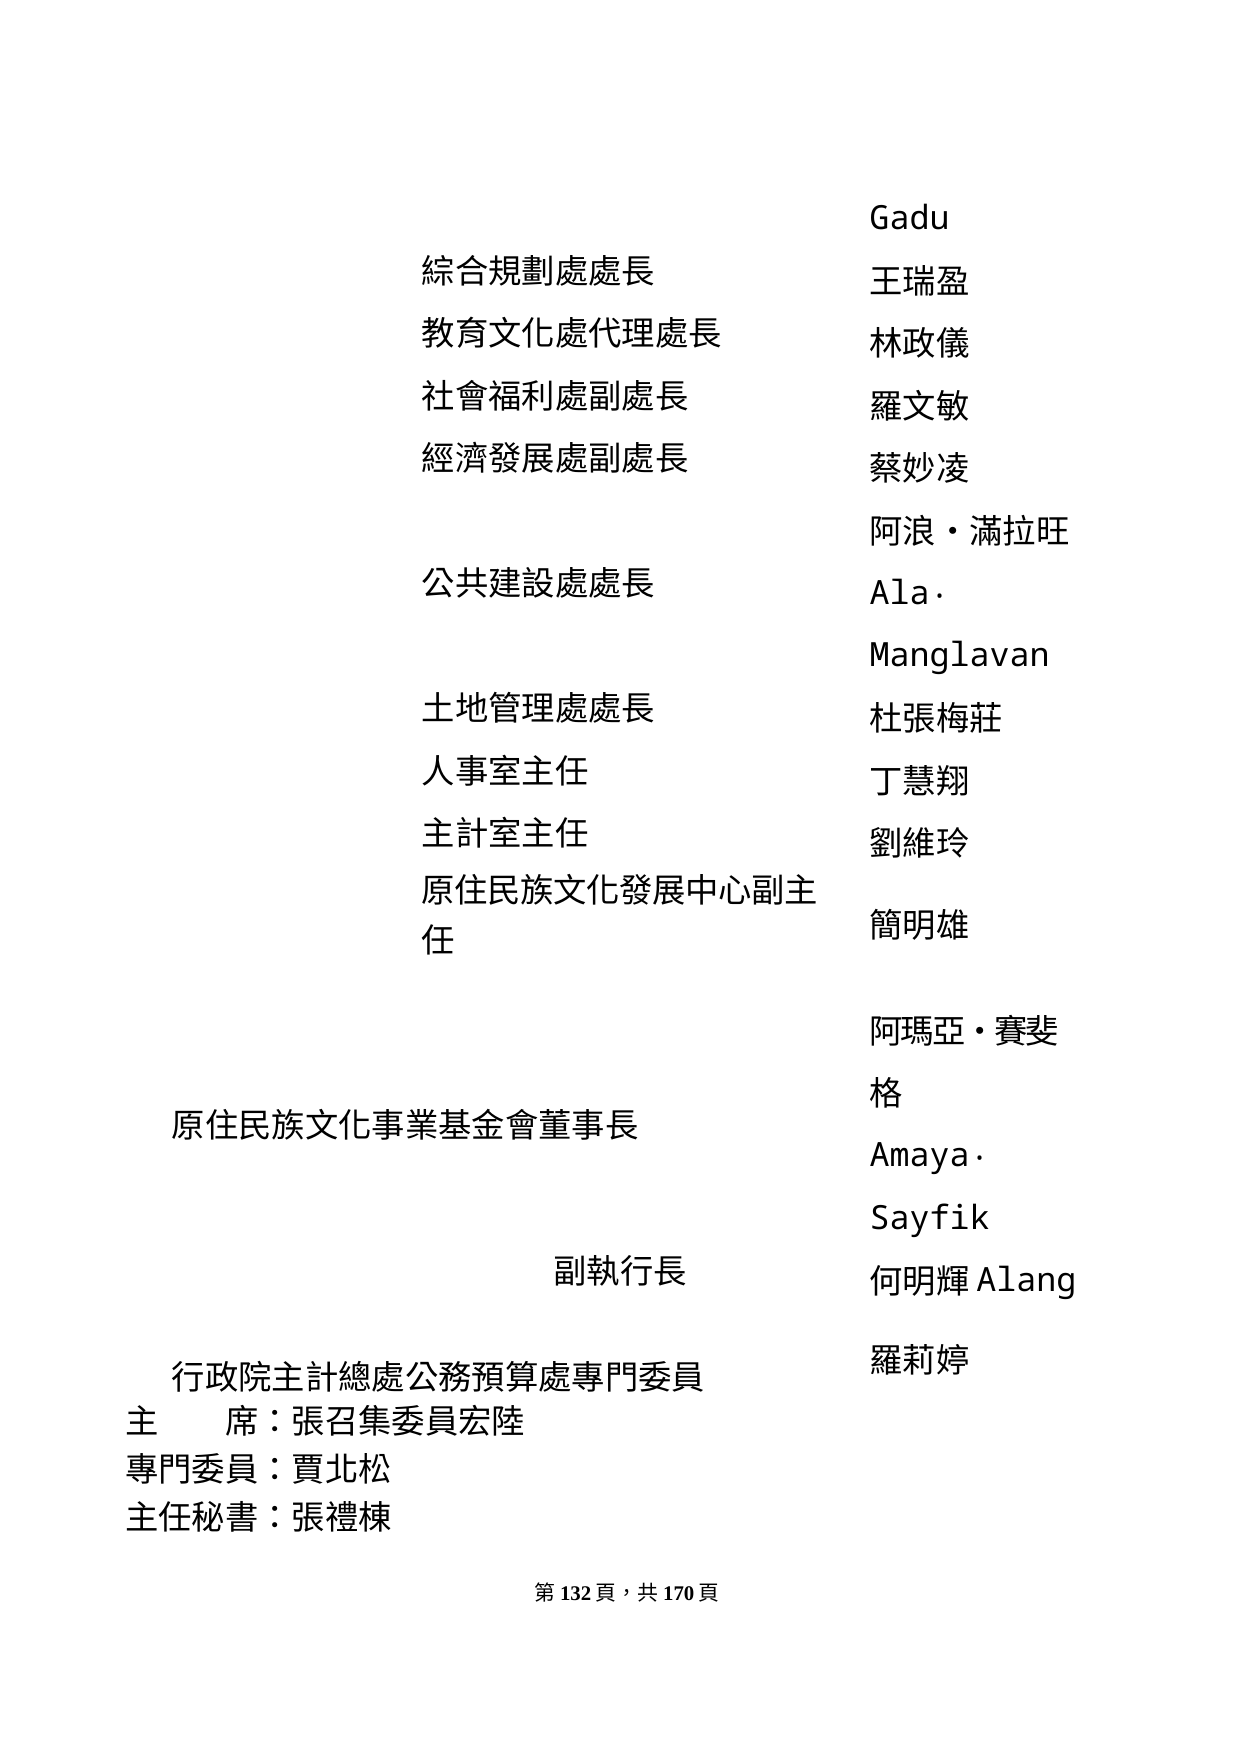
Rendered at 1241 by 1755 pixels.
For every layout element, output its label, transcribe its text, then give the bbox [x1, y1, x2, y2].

table_cell 副執行長 [160, 1237, 829, 1299]
table_cell Gadu [858, 175, 1093, 237]
table_cell 丁慧翔 [858, 737, 1093, 799]
table_cell [160, 175, 829, 237]
text 主任秘書：張禮棟 [125, 1491, 1240, 1539]
table_cell [829, 800, 858, 862]
table_cell 教育文化處代理處長 [160, 300, 829, 362]
table_cell [829, 962, 858, 1237]
table_cell 公共建設處處長 [160, 487, 829, 674]
table_cell 阿瑪亞‧賽斐格 Amaya‧Sayfik [858, 962, 1093, 1237]
table_cell [829, 425, 858, 487]
table_cell 蔡妙凌 [858, 425, 1093, 487]
table_cell [829, 487, 858, 674]
table_cell 土地管理處處長 [160, 675, 829, 737]
table_cell [829, 175, 858, 237]
table_cell [829, 675, 858, 737]
table_cell 社會福利處副處長 [160, 362, 829, 424]
text 主 席：張召集委員宏陸 [125, 1395, 1240, 1443]
table_cell 簡明雄 [858, 862, 1093, 962]
table_cell 經濟發展處副處長 [160, 425, 829, 487]
table_cell 羅莉婷 [858, 1300, 1093, 1395]
table_cell [829, 300, 858, 362]
table_cell [829, 862, 858, 962]
table_cell 原住民族文化發展中心副主任 [160, 862, 829, 962]
table_cell [829, 1237, 858, 1299]
table_cell 劉維玲 [858, 800, 1093, 862]
table_cell 杜張梅莊 [858, 675, 1093, 737]
table_cell 羅文敏 [858, 362, 1093, 424]
table_cell 原住民族文化事業基金會董事長 [160, 962, 829, 1237]
table_cell 綜合規劃處處長 [160, 237, 829, 299]
table_cell [829, 237, 858, 299]
table_cell 何明輝Alang [858, 1237, 1093, 1299]
table_cell 主計室主任 [160, 800, 829, 862]
table_cell 人事室主任 [160, 737, 829, 799]
table_cell [829, 1300, 858, 1395]
text 專門委員：賈北松 [125, 1443, 1240, 1491]
table_cell 行政院主計總處公務預算處專門委員 [160, 1300, 829, 1395]
table_cell [829, 737, 858, 799]
table_cell 王瑞盈 [858, 237, 1093, 299]
table_cell 阿浪‧滿拉旺 Ala‧Manglavan [858, 487, 1093, 674]
table_cell [829, 362, 858, 424]
table_cell 林政儀 [858, 300, 1093, 362]
